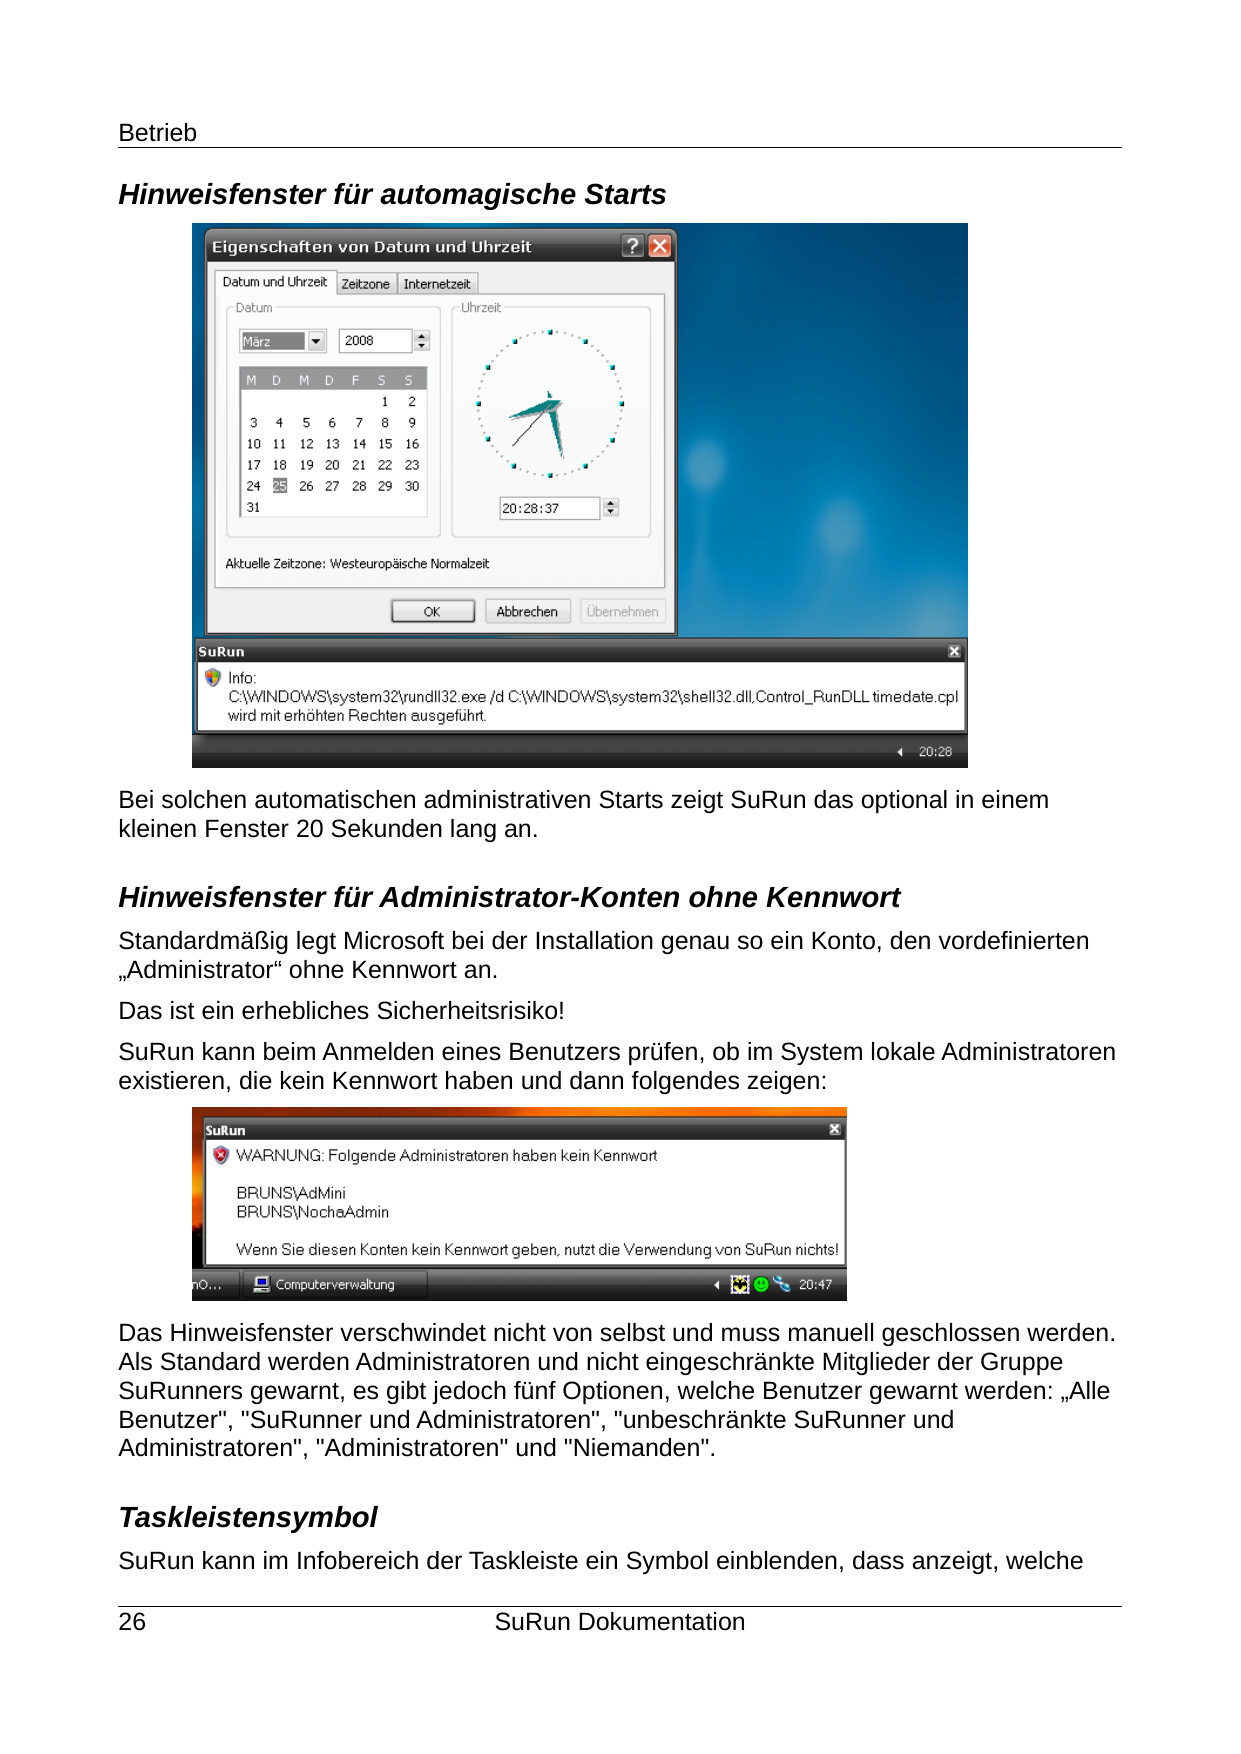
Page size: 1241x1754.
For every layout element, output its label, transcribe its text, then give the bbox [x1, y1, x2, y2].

text Das Hinweisfenster verschwindet nicht von selbst und muss manuell geschlossen werden. Als Standard werden Administratoren und nicht eingeschränkte Mitglieder der Gruppe SuRunners gewarnt, es gibt jedoch fünf Optionen, welche Benutzer gewarnt werden: „Alle Benutzer", "SuRunner und Administratoren", "unbeschränkte SuRunner und Administratoren", "Administratoren" und "Niemanden". [118, 1318, 1122, 1462]
picture [811, 314, 820, 321]
subtitle Taskleistensymbol [118, 1499, 1122, 1533]
picture [834, 318, 850, 326]
picture [192, 223, 968, 768]
text Standardmäßig legt Microsoft bei der Installation genau so ein Konto, den vordefinierten „Administrator“ ohne Kennwort an. [118, 926, 1122, 984]
picture [684, 439, 726, 501]
text SuRun kann beim Anmelden eines Benutzers prüfen, ob im System lokale Administratoren existieren, die kein Kennwort haben und dann folgendes zeigen: [118, 1037, 1122, 1095]
picture [711, 329, 720, 335]
picture [872, 343, 881, 348]
text SuRun kann im Infobereich der Taskleiste ein Symbol einblenden, dass anzeigt, welche [118, 1546, 1122, 1574]
subtitle Hinweisfenster für Administrator-Konten ohne Kennwort [118, 880, 1122, 914]
picture [959, 434, 968, 449]
text Bei solchen automatischen administrativen Starts zeigt SuRun das optional in einem kleinen Fenster 20 Sekunden lang an. [118, 785, 1122, 843]
subtitle Hinweisfenster für automagische Starts [118, 177, 1122, 211]
picture [738, 270, 773, 318]
picture [710, 316, 721, 321]
picture [827, 335, 837, 339]
picture [739, 258, 744, 288]
text Das ist ein erhebliches Sicherheitsrisiko! [118, 996, 1122, 1025]
picture [922, 389, 935, 406]
picture [734, 331, 756, 335]
picture [694, 335, 702, 341]
picture [192, 1107, 847, 1301]
